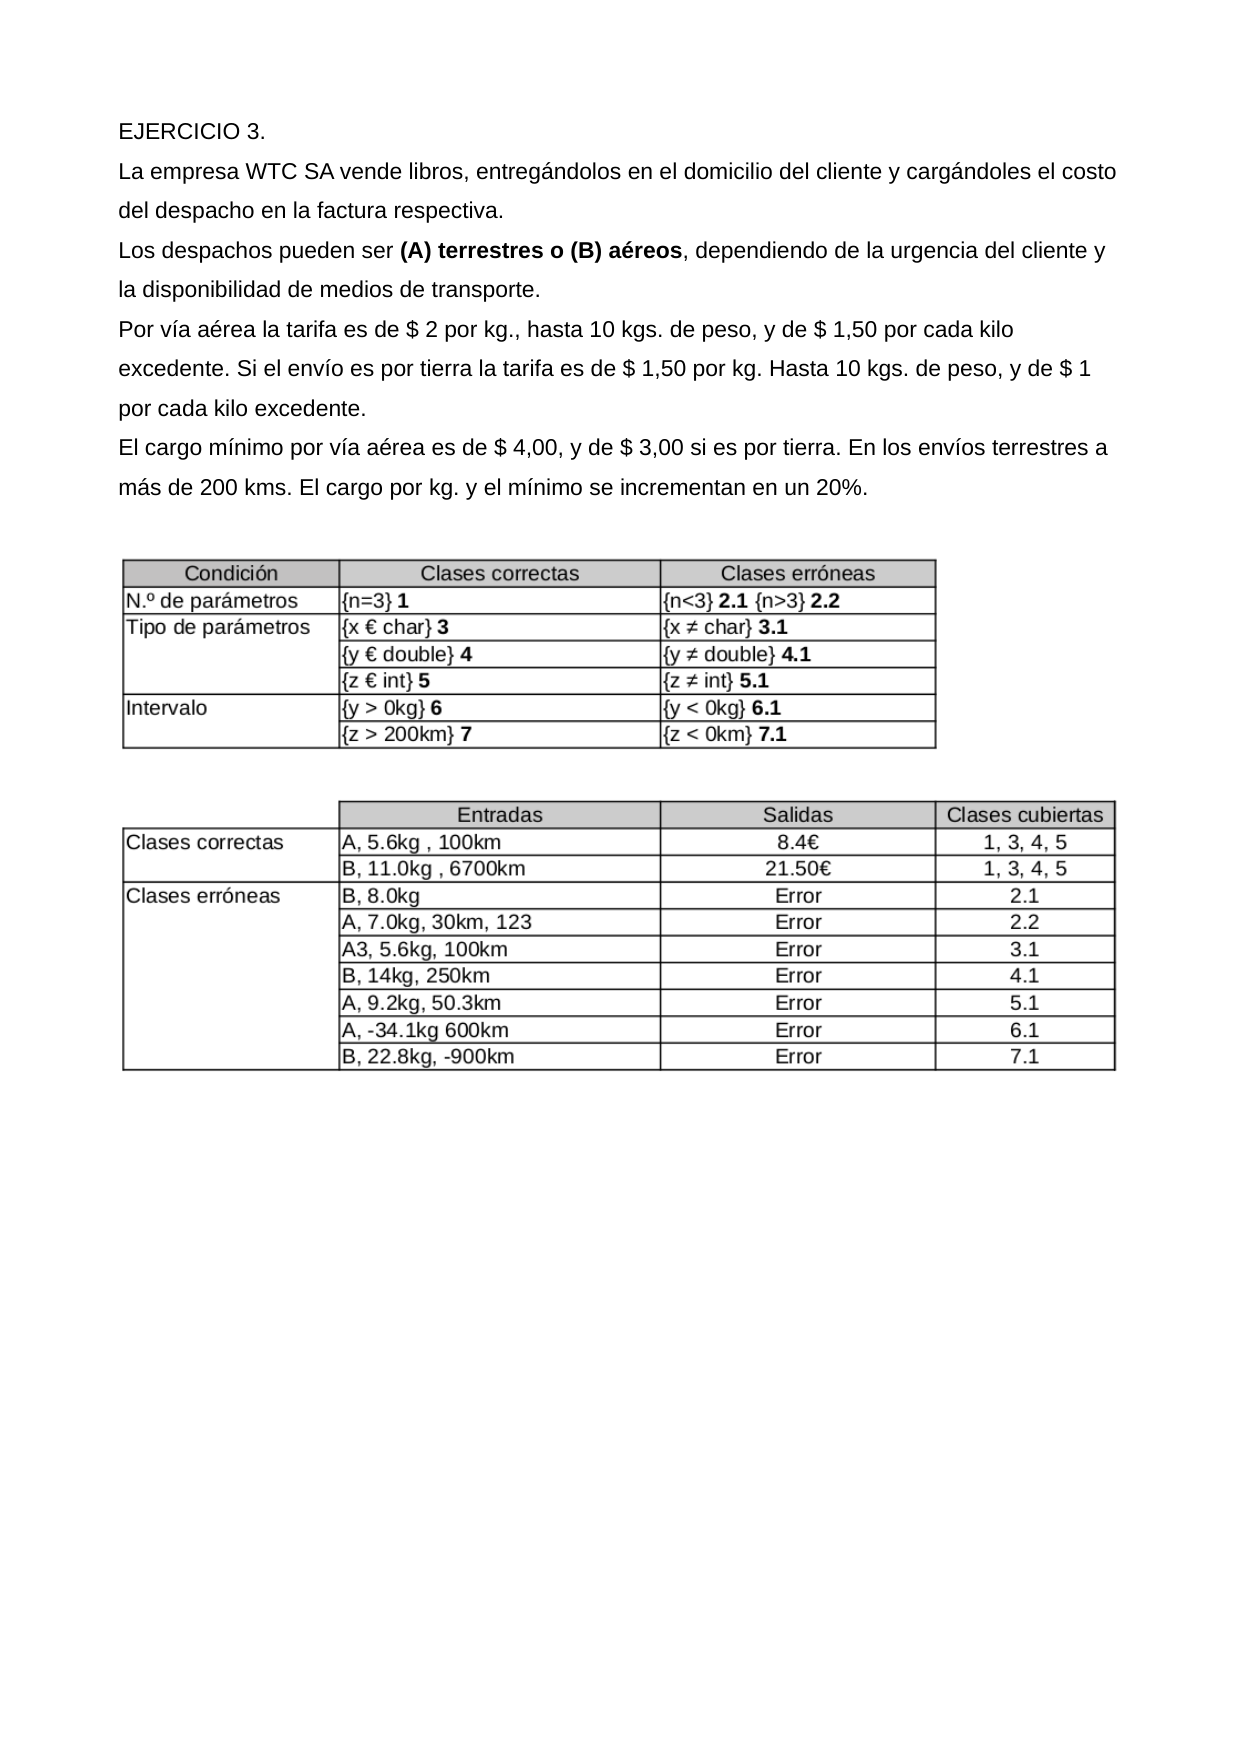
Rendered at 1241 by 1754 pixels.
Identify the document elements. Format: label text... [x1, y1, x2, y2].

picture [118, 552, 1123, 1082]
text Por vía aérea la tarifa es de $ 2 por kg., hasta 10 kgs. de peso, y de $ 1,50 por cada kilo excedente. Si el envío es por tierra la tarifa es de $ 1,50 por kg. Hasta 10 kgs. de peso, y de $ 1 por cada kilo excedente. [118, 316, 1122, 421]
text La empresa WTC SA vende libros, entregándolos en el domicilio del cliente y cargándoles el costo del despacho en la factura respectiva. [118, 158, 1122, 223]
text El cargo mínimo por vía aérea es de $ 4,00, y de $ 3,00 si es por tierra. En los envíos terrestres a más de 200 kms. El cargo por kg. y el mínimo se incrementan en un 20%. [118, 434, 1122, 500]
text Los despachos pueden ser (A) terrestres o (B) aéreos, dependiendo de la urgencia del cliente y la disponibilidad de medios de transporte. [118, 237, 1122, 302]
text EJERCICIO 3. [118, 118, 1122, 144]
